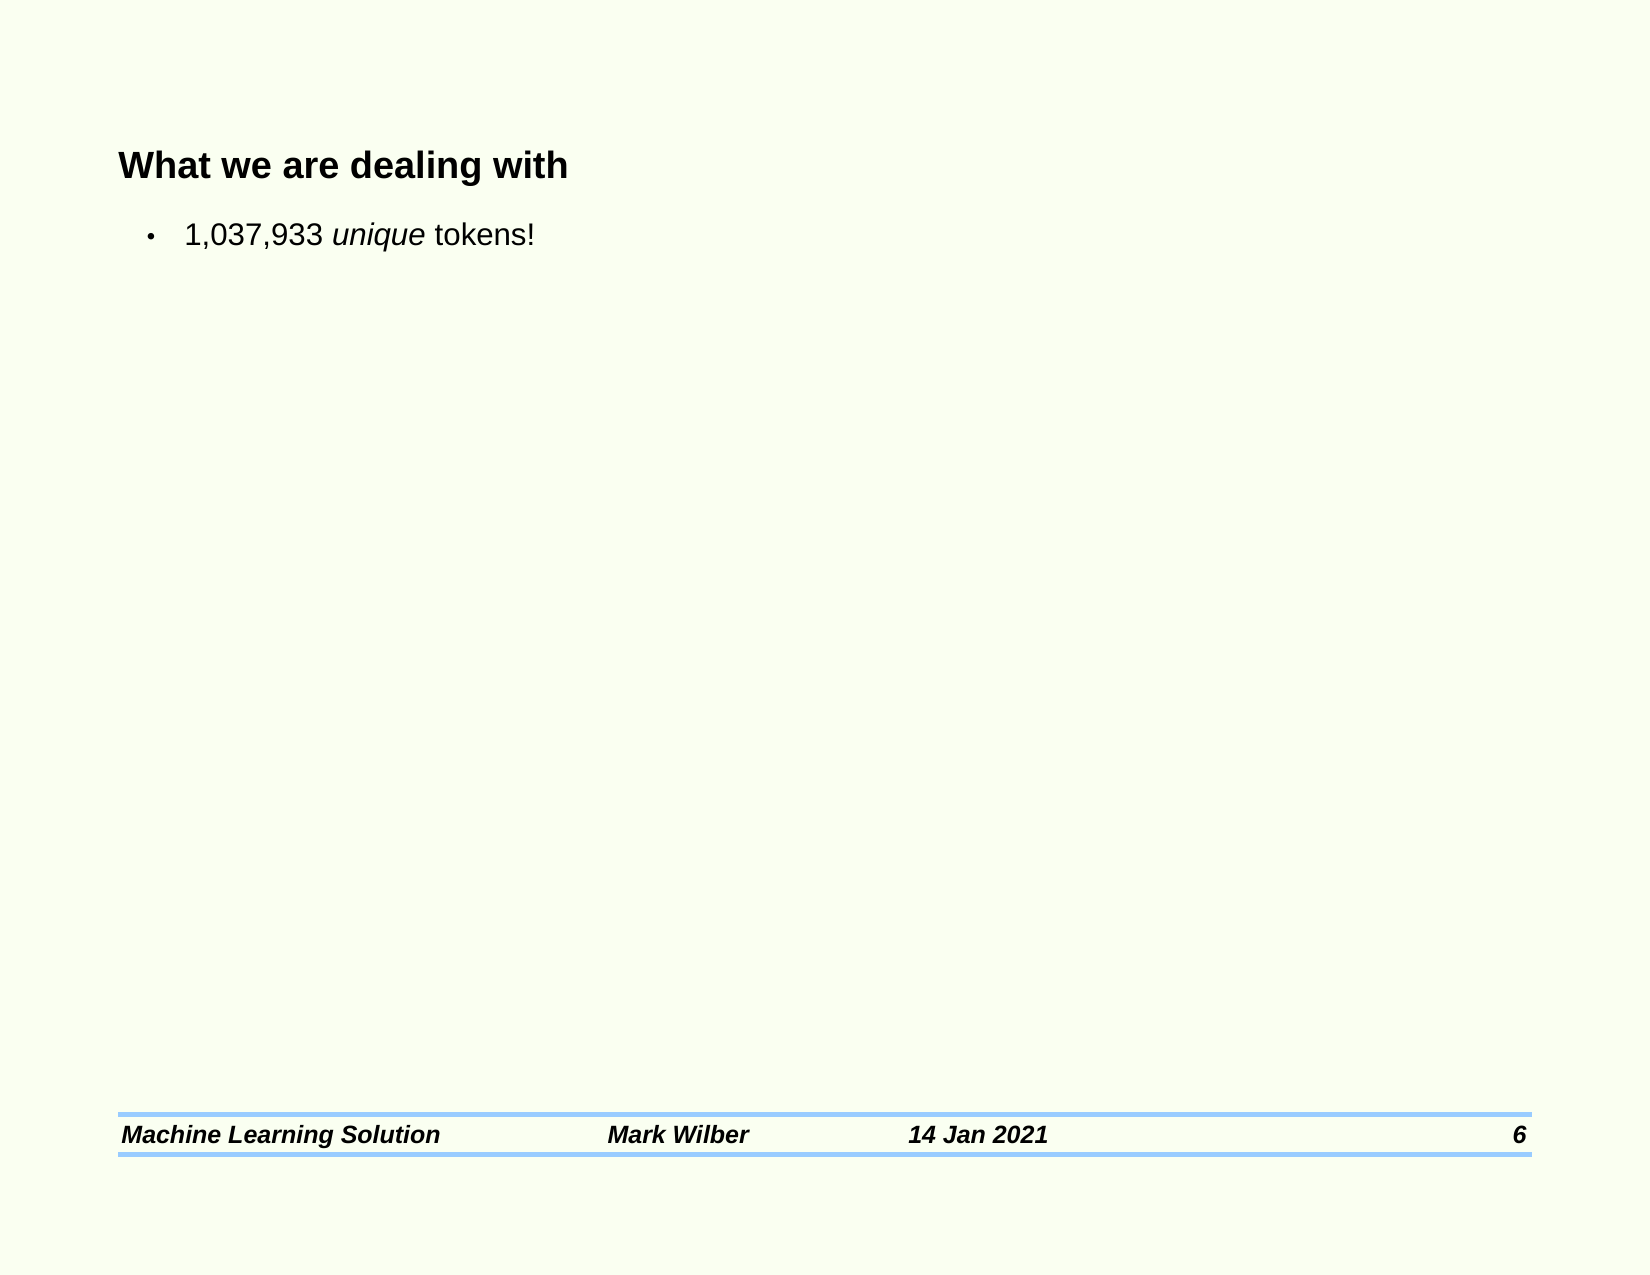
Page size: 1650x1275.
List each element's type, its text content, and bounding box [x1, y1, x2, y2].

subtitle What we are dealing with [118, 143, 1532, 187]
list 1,037,933 unique tokens! [147, 216, 1532, 252]
